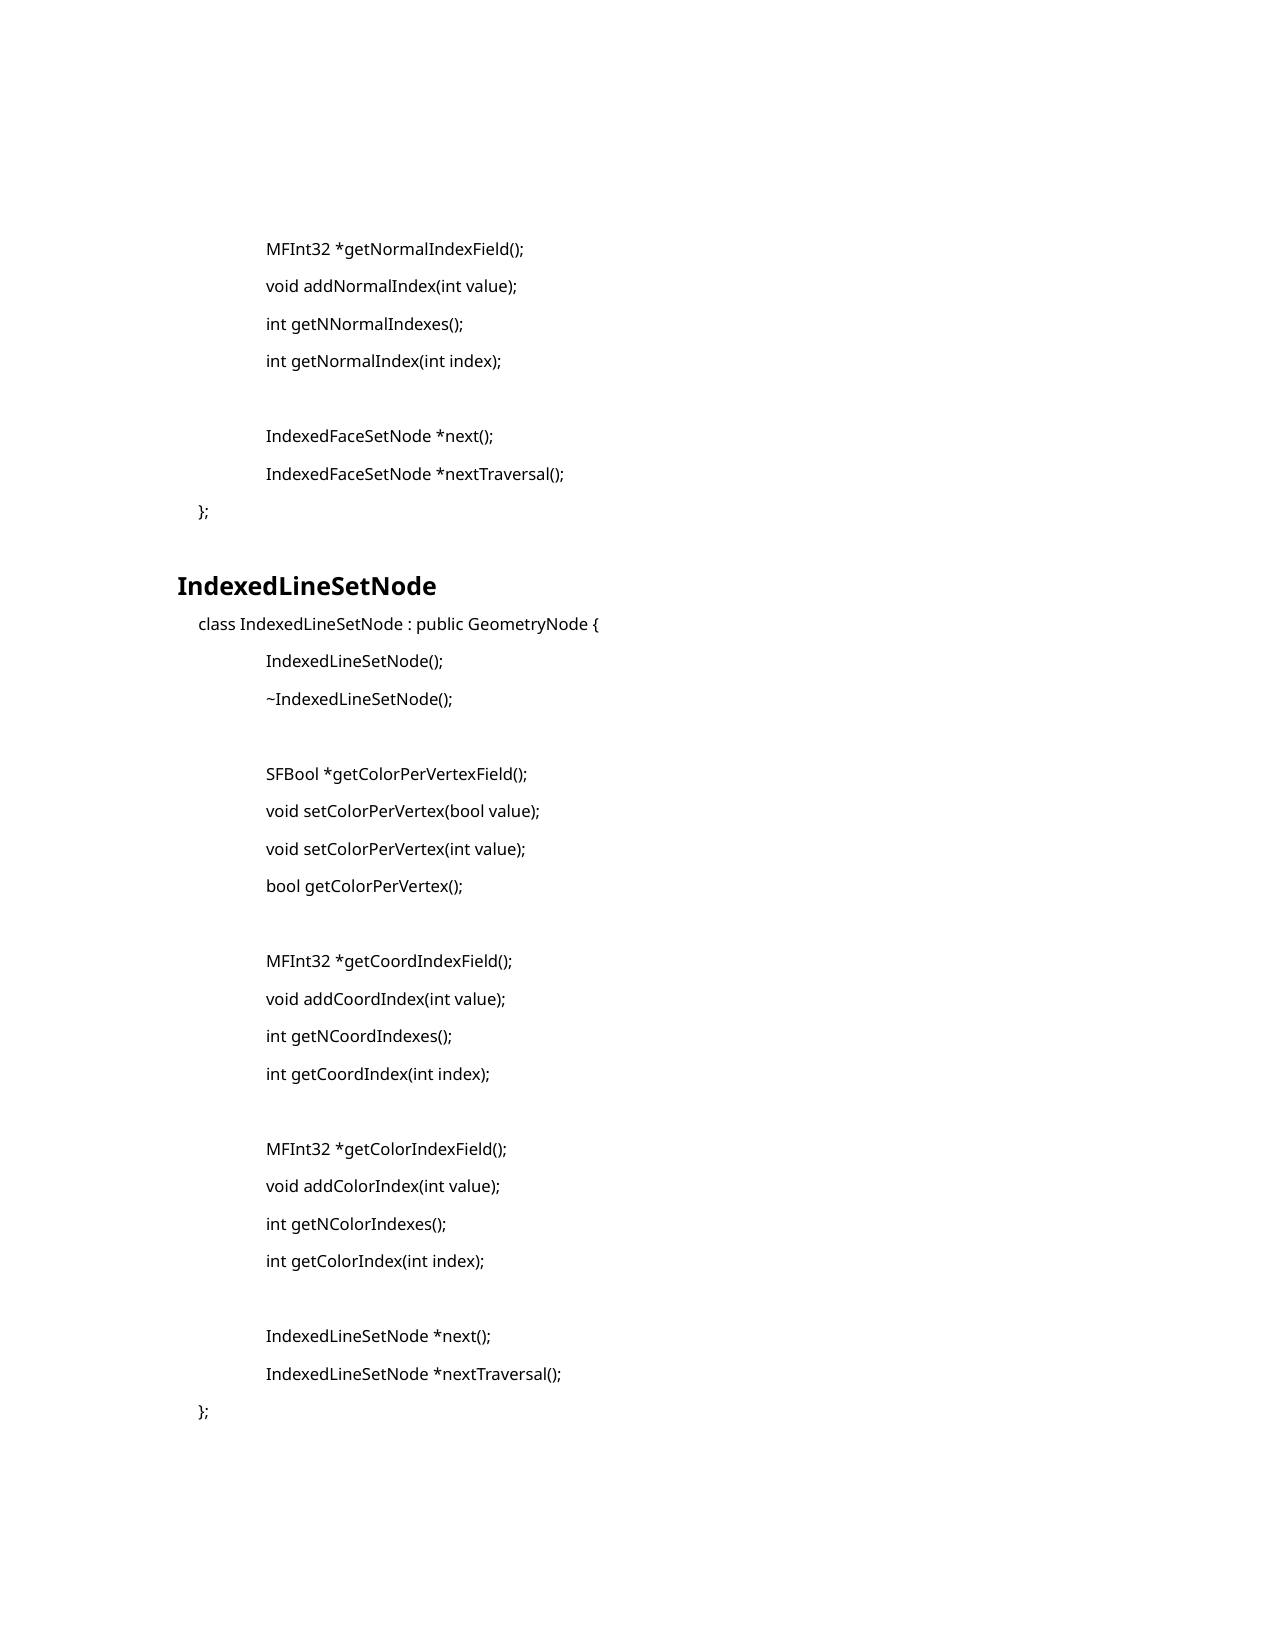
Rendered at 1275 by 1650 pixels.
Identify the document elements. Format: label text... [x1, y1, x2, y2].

text IndexedLineSetNode(); [198, 642, 1098, 680]
text }; [198, 492, 1098, 530]
text }; [198, 1392, 1098, 1430]
text MFInt32 *getColorIndexField(); [198, 1130, 1098, 1167]
text IndexedFaceSetNode *next(); [198, 417, 1098, 455]
subtitle IndexedLineSetNode [177, 567, 1098, 605]
text int getNNormalIndexes(); [198, 305, 1098, 342]
text void setColorPerVertex(int value); [198, 830, 1098, 867]
text IndexedFaceSetNode *nextTraversal(); [198, 455, 1098, 492]
text void setColorPerVertex(bool value); [198, 792, 1098, 830]
text ~IndexedLineSetNode(); [198, 680, 1098, 717]
text void addNormalIndex(int value); [198, 267, 1098, 305]
text IndexedLineSetNode *nextTraversal(); [198, 1355, 1098, 1392]
text SFBool *getColorPerVertexField(); [198, 755, 1098, 792]
text MFInt32 *getNormalIndexField(); [198, 230, 1098, 267]
text bool getColorPerVertex(); [198, 867, 1098, 905]
text class IndexedLineSetNode : public GeometryNode { [198, 605, 1098, 642]
text int getNCoordIndexes(); [198, 1017, 1098, 1055]
text void addColorIndex(int value); [198, 1167, 1098, 1205]
text int getNormalIndex(int index); [198, 342, 1098, 380]
text int getColorIndex(int index); [198, 1242, 1098, 1280]
text IndexedLineSetNode *next(); [198, 1317, 1098, 1355]
text int getNColorIndexes(); [198, 1205, 1098, 1242]
text void addCoordIndex(int value); [198, 980, 1098, 1017]
text int getCoordIndex(int index); [198, 1055, 1098, 1092]
text MFInt32 *getCoordIndexField(); [198, 942, 1098, 980]
